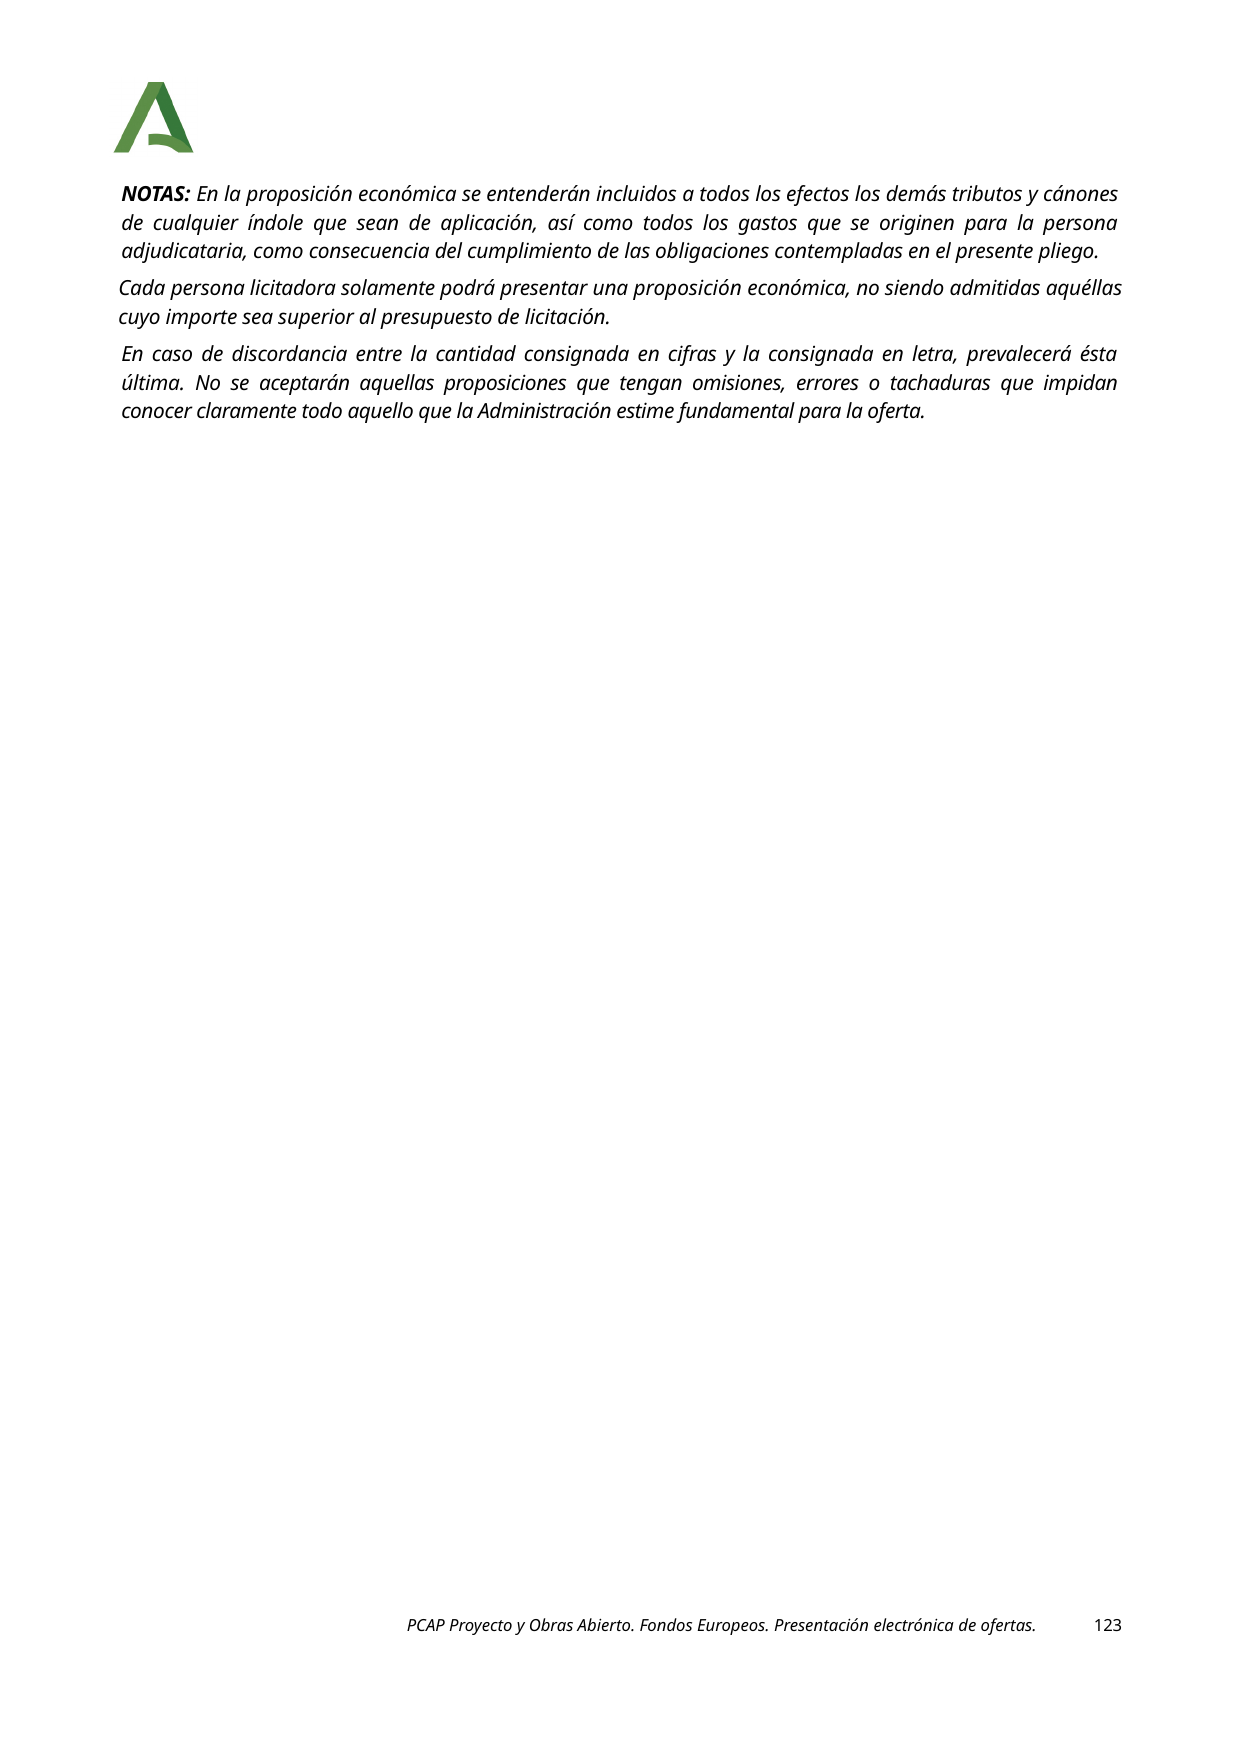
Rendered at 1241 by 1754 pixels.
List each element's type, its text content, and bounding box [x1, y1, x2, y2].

text Cada persona licitadora solamente podrá presentar una proposición económica, no siendo admitidas aquéllas cuyo importe sea superior al presupuesto de licitación. [118, 273, 1122, 330]
text En caso de discordancia entre la cantidad consignada en cifras y la consignada en letra, prevalecerá ésta última. No se aceptarán aquellas proposiciones que tengan omisiones, errores o tachaduras que impidan conocer claramente todo aquello que la Administración estime fundamental para la oferta. [118, 336, 1122, 427]
text NOTAS: En la proposición económica se entenderán incluidos a todos los efectos los demás tributos y cánones de cualquier índole que sean de aplicación, así como todos los gastos que se originen para la persona adjudicataria, como consecuencia del cumplimiento de las obligaciones contempladas en el presente pliego. [118, 176, 1122, 267]
picture [109, 77, 198, 157]
